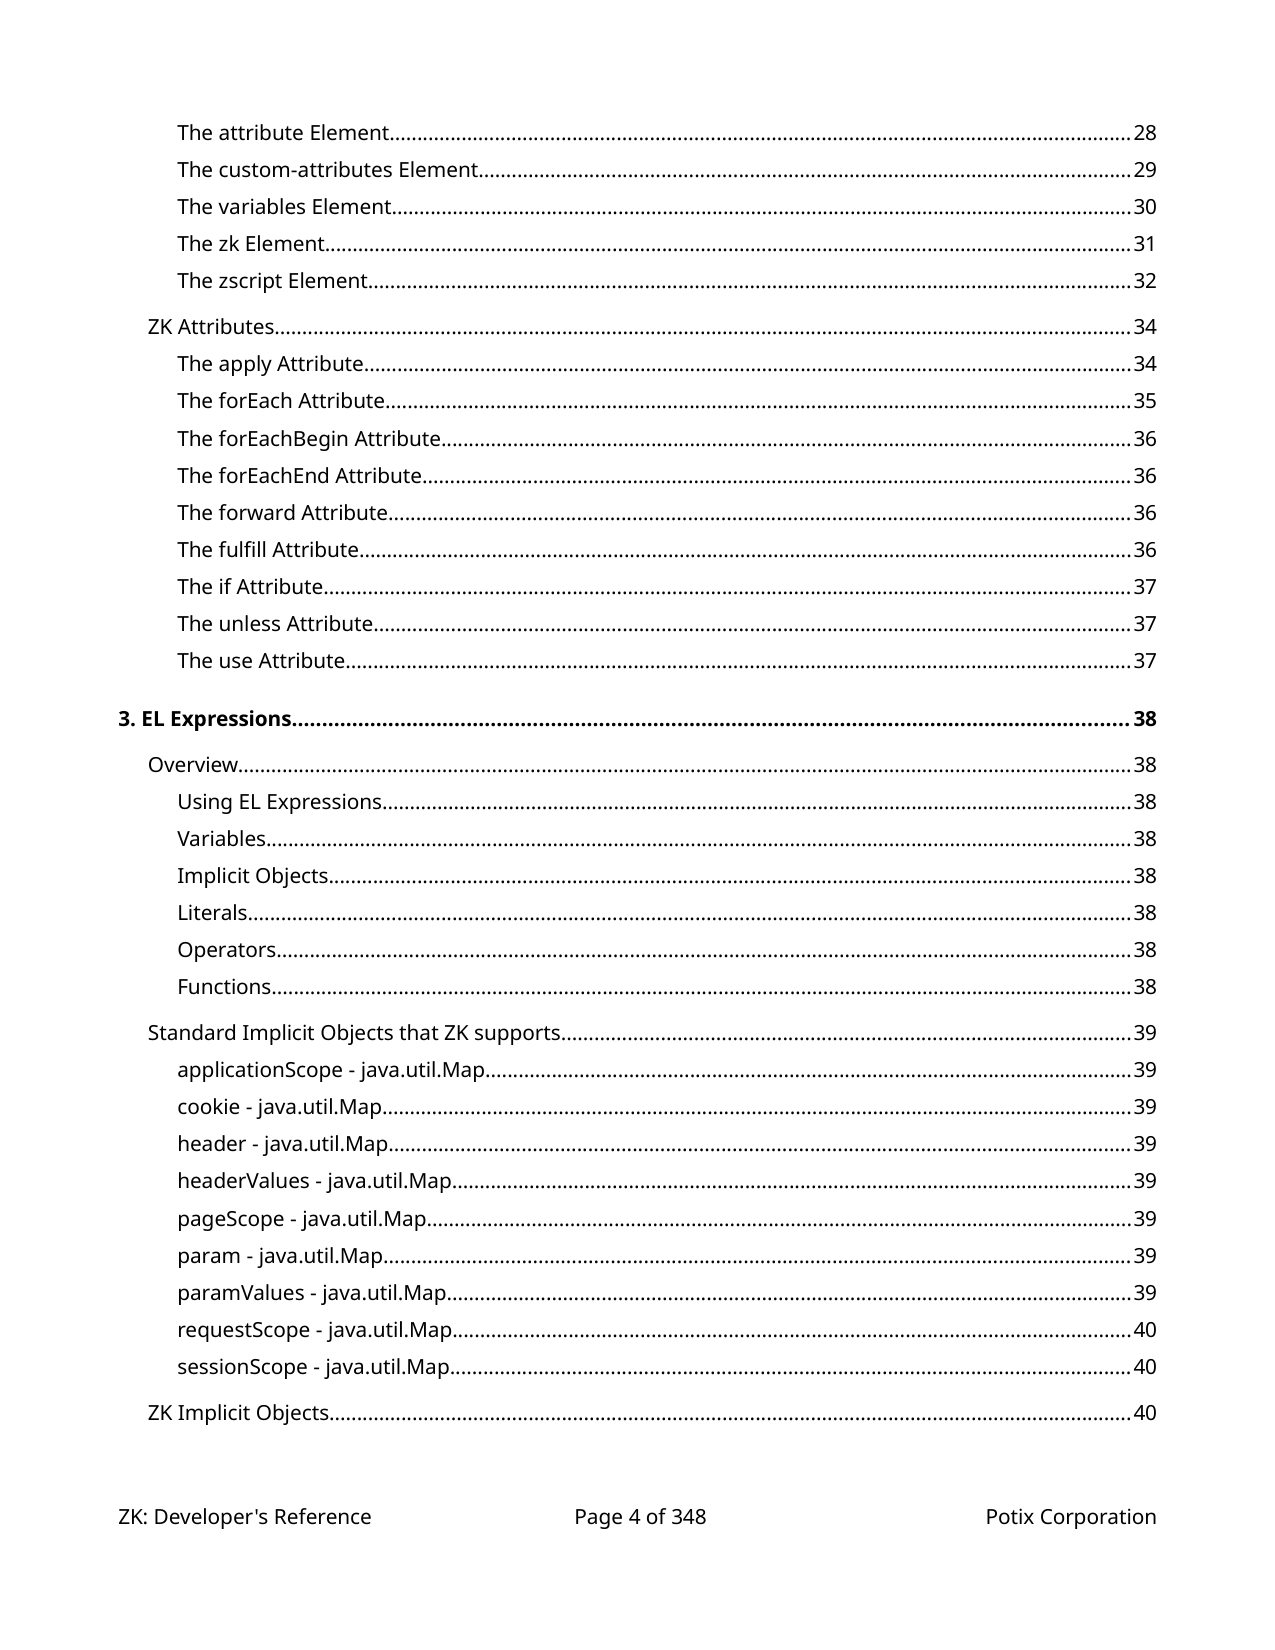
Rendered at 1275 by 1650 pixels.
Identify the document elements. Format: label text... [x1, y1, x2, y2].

text The forEachEnd Attribute 36 [177, 461, 1157, 489]
text ZK Implicit Objects 40 [148, 1398, 1157, 1426]
text The forward Attribute 36 [177, 498, 1157, 526]
text cookie - java.util.Map 39 [177, 1092, 1157, 1121]
text 3. EL Expressions 38 [118, 704, 1157, 732]
text applicationScope - java.util.Map 39 [177, 1055, 1157, 1083]
text The fulfill Attribute 36 [177, 535, 1157, 563]
text The custom-attributes Element 29 [177, 155, 1157, 183]
text header - java.util.Map 39 [177, 1129, 1157, 1158]
text paramValues - java.util.Map 39 [177, 1278, 1157, 1306]
text param - java.util.Map 39 [177, 1241, 1157, 1269]
text headerValues - java.util.Map 39 [177, 1167, 1157, 1195]
text The apply Attribute 34 [177, 349, 1157, 378]
text The unless Attribute 37 [177, 609, 1157, 637]
text Literals 38 [177, 898, 1157, 926]
text The forEach Attribute 35 [177, 387, 1157, 415]
text The attribute Element 28 [177, 118, 1157, 146]
text Using EL Expressions 38 [177, 787, 1157, 815]
text requestScope - java.util.Map 40 [177, 1315, 1157, 1343]
text Implicit Objects 38 [177, 861, 1157, 889]
text Standard Implicit Objects that ZK supports 39 [148, 1018, 1157, 1046]
text The zk Element 31 [177, 229, 1157, 258]
text The zscript Element 32 [177, 266, 1157, 295]
text The variables Element 30 [177, 192, 1157, 221]
text Functions 38 [177, 972, 1157, 1001]
text sessionScope - java.util.Map 40 [177, 1352, 1157, 1380]
text Variables 38 [177, 824, 1157, 852]
text Operators 38 [177, 935, 1157, 963]
text Overview 38 [148, 750, 1157, 778]
text The use Attribute 37 [177, 646, 1157, 674]
text The forEachBegin Attribute 36 [177, 424, 1157, 452]
text ZK Attributes 34 [148, 312, 1157, 341]
text The if Attribute 37 [177, 572, 1157, 600]
text pageScope - java.util.Map 39 [177, 1204, 1157, 1232]
